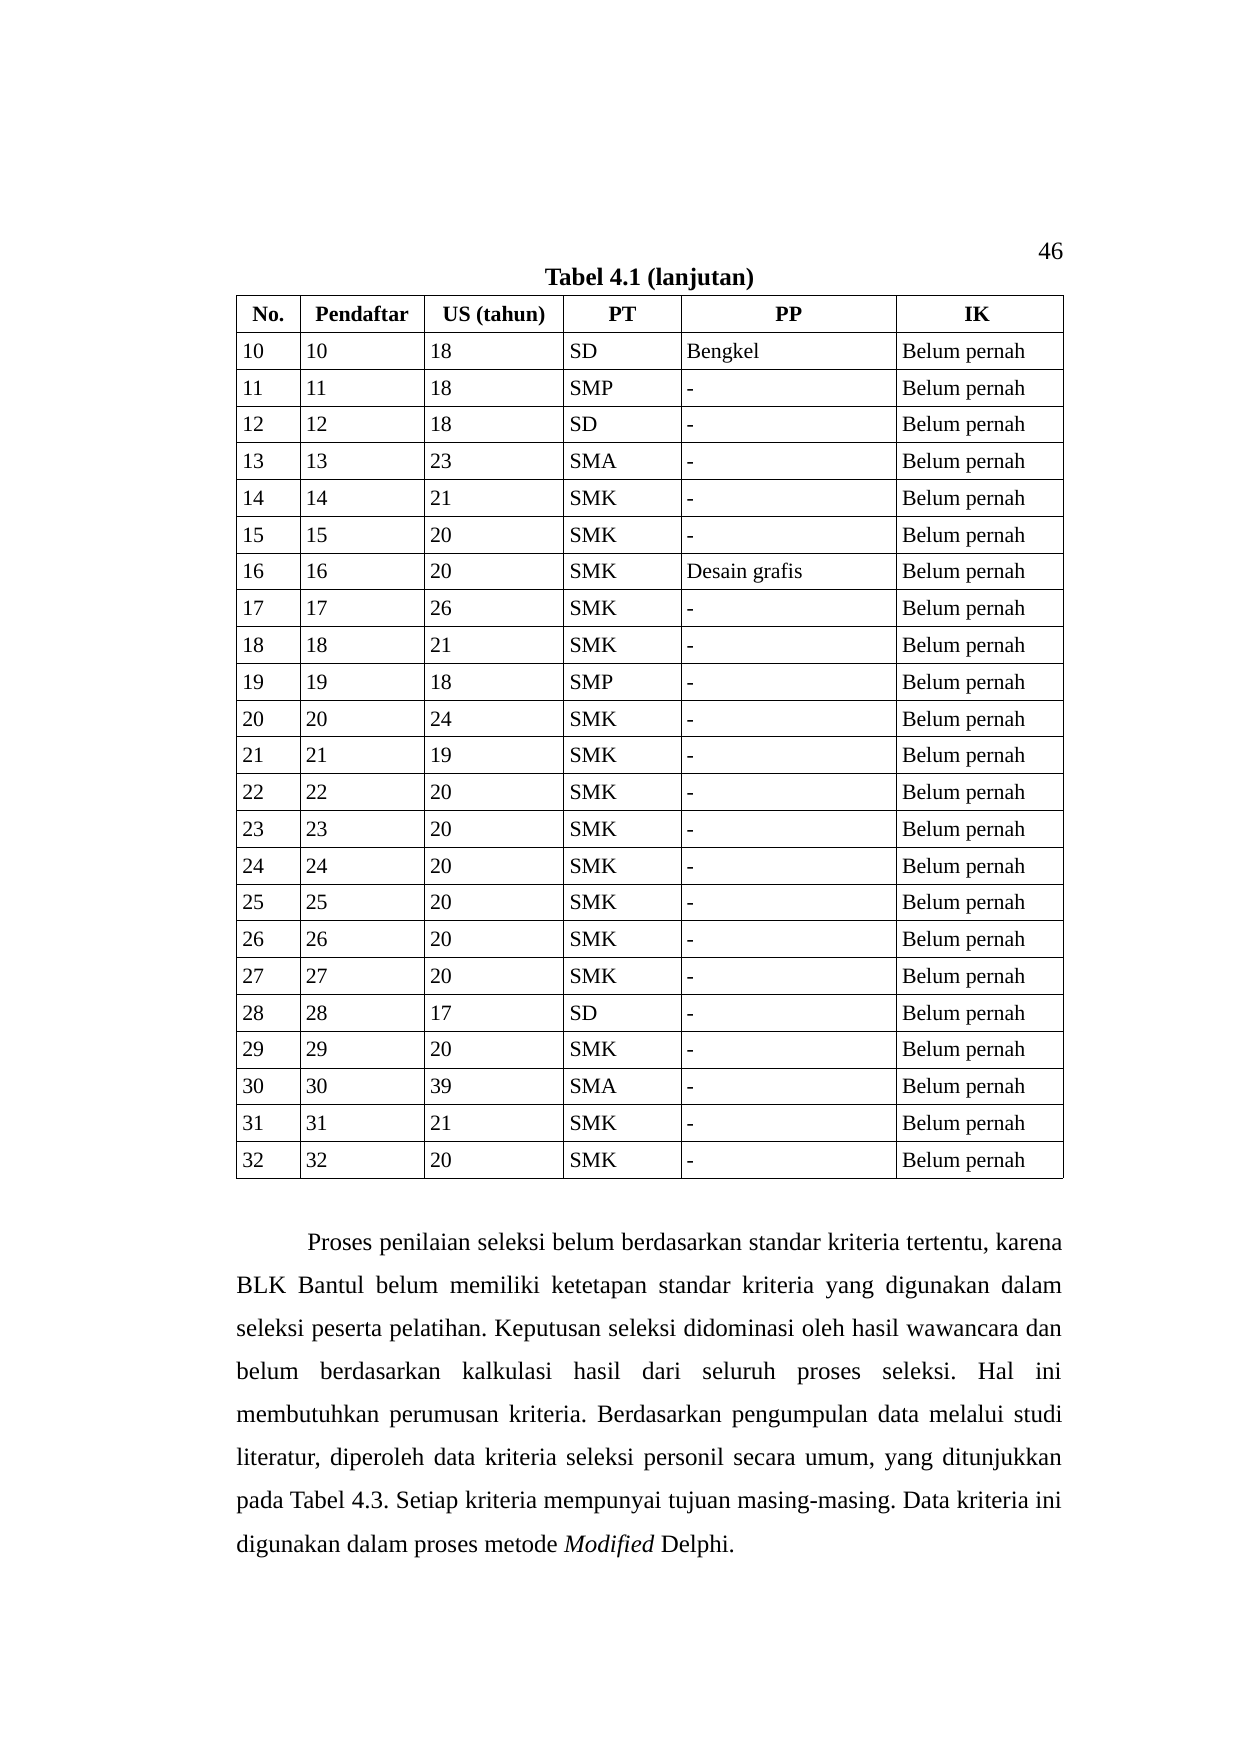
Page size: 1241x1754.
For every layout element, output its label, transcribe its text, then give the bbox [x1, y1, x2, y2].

table_cell Bengkel [682, 333, 896, 369]
table_cell SMK [564, 1105, 681, 1141]
table_cell - [682, 811, 896, 847]
table_cell 25 [237, 885, 300, 920]
table_header No. [237, 296, 300, 332]
table_cell 20 [425, 774, 563, 810]
table_cell SMK [564, 480, 681, 516]
table_cell - [682, 921, 896, 957]
table_cell 23 [237, 811, 300, 847]
table_cell 26 [237, 921, 300, 957]
table_cell 27 [237, 958, 300, 994]
table_cell 18 [425, 407, 563, 442]
table_cell 20 [425, 921, 563, 957]
table_cell 20 [425, 554, 563, 589]
table_header PP [682, 296, 896, 332]
table_cell SMK [564, 885, 681, 920]
table_cell SMK [564, 958, 681, 994]
table_cell 23 [425, 443, 563, 479]
table_cell 12 [237, 407, 300, 442]
table_cell 19 [425, 737, 563, 773]
table_cell Belum pernah [897, 958, 1063, 994]
table_cell 17 [425, 995, 563, 1031]
table_cell SMK [564, 701, 681, 736]
table_cell - [682, 443, 896, 479]
text Tabel 4.1 (lanjutan) [232, 262, 1067, 291]
table_cell Belum pernah [897, 664, 1063, 700]
table_cell SMK [564, 774, 681, 810]
table_cell 30 [237, 1069, 300, 1104]
table_cell Belum pernah [897, 1069, 1063, 1104]
table_cell Desain grafis [682, 554, 896, 589]
table_cell 22 [237, 774, 300, 810]
table_cell 32 [237, 1142, 300, 1178]
table_cell 18 [301, 627, 424, 663]
table_cell 14 [301, 480, 424, 516]
table_cell - [682, 480, 896, 516]
table_cell SMK [564, 921, 681, 957]
table_cell 17 [237, 590, 300, 626]
table_header PT [564, 296, 681, 332]
table_cell 13 [237, 443, 300, 479]
table_cell 28 [301, 995, 424, 1031]
table_cell Belum pernah [897, 1105, 1063, 1141]
table_cell SMK [564, 554, 681, 589]
table_cell - [682, 1105, 896, 1141]
table_cell SMK [564, 1032, 681, 1067]
table_cell 13 [301, 443, 424, 479]
table_cell 24 [301, 848, 424, 883]
table_cell 18 [425, 370, 563, 406]
table_cell 26 [425, 590, 563, 626]
table_cell SMK [564, 517, 681, 553]
table_cell 27 [301, 958, 424, 994]
table_cell 21 [237, 737, 300, 773]
table_cell 16 [237, 554, 300, 589]
table_cell 20 [425, 811, 563, 847]
table_cell 18 [237, 627, 300, 663]
table_cell - [682, 701, 896, 736]
table_cell 11 [237, 370, 300, 406]
table_cell 18 [425, 664, 563, 700]
table_cell 20 [425, 517, 563, 553]
table_cell SMA [564, 443, 681, 479]
table_cell SMK [564, 1142, 681, 1178]
table_cell Belum pernah [897, 737, 1063, 773]
table_cell 10 [301, 333, 424, 369]
table_cell 25 [301, 885, 424, 920]
table_cell Belum pernah [897, 627, 1063, 663]
table_cell - [682, 885, 896, 920]
table_cell SD [564, 995, 681, 1031]
table_cell 29 [301, 1032, 424, 1067]
table_cell - [682, 590, 896, 626]
table_cell - [682, 1142, 896, 1178]
table_cell 24 [237, 848, 300, 883]
table_cell 32 [301, 1142, 424, 1178]
table_cell Belum pernah [897, 848, 1063, 883]
table_cell - [682, 1069, 896, 1104]
table_cell SD [564, 407, 681, 442]
table_cell Belum pernah [897, 885, 1063, 920]
table_cell 11 [301, 370, 424, 406]
table_cell 19 [301, 664, 424, 700]
table_cell 31 [237, 1105, 300, 1141]
table_cell 22 [301, 774, 424, 810]
table_header IK [897, 296, 1063, 332]
table_cell Belum pernah [897, 517, 1063, 553]
table_cell 21 [425, 627, 563, 663]
table_cell 19 [237, 664, 300, 700]
table_cell 29 [237, 1032, 300, 1067]
table_cell - [682, 1032, 896, 1067]
table_cell - [682, 370, 896, 406]
table_cell 12 [301, 407, 424, 442]
table_cell Belum pernah [897, 443, 1063, 479]
table_cell Belum pernah [897, 1032, 1063, 1067]
table_cell 30 [301, 1069, 424, 1104]
table_cell 15 [237, 517, 300, 553]
table_cell Belum pernah [897, 995, 1063, 1031]
table_cell SMK [564, 848, 681, 883]
table_cell SMK [564, 811, 681, 847]
table_cell 21 [425, 1105, 563, 1141]
table_cell 20 [301, 701, 424, 736]
table_cell Belum pernah [897, 370, 1063, 406]
table_cell Belum pernah [897, 480, 1063, 516]
table_cell 26 [301, 921, 424, 957]
table_cell 18 [425, 333, 563, 369]
table_cell 20 [425, 958, 563, 994]
table_cell 20 [425, 848, 563, 883]
table_cell 20 [425, 1142, 563, 1178]
table_cell Belum pernah [897, 333, 1063, 369]
table_cell SMA [564, 1069, 681, 1104]
table_cell 21 [425, 480, 563, 516]
table_cell - [682, 737, 896, 773]
table_cell SMK [564, 737, 681, 773]
table_cell SMP [564, 664, 681, 700]
table_cell SD [564, 333, 681, 369]
table_cell 31 [301, 1105, 424, 1141]
table_cell Belum pernah [897, 590, 1063, 626]
table_cell SMK [564, 590, 681, 626]
table_header Pendaftar [301, 296, 424, 332]
table_cell 14 [237, 480, 300, 516]
table_cell SMK [564, 627, 681, 663]
table_cell 17 [301, 590, 424, 626]
table_cell SMP [564, 370, 681, 406]
table_cell - [682, 664, 896, 700]
table_cell - [682, 995, 896, 1031]
table_cell 20 [237, 701, 300, 736]
text Proses penilaian seleksi belum berdasarkan standar kriteria tertentu, karena BLK Bantul belum memiliki ketetapan standar kriteria yang digunakan dalam seleksi peserta pelatihan. Keputusan seleksi didominasi oleh hasil wawancara dan belum berdasarkan kalkulasi hasil dari seluruh proses seleksi. Hal ini membutuhkan perumusan kriteria. Berdasarkan pengumpulan data melalui studi literatur, diperoleh data kriteria seleksi personil secara umum, yang ditunjukkan pada Tabel 4.3. Setiap kriteria mempunyai tujuan masing-masing. Data kriteria ini digunakan dalam proses metode Modified Delphi. [236, 1227, 1063, 1557]
table_cell Belum pernah [897, 701, 1063, 736]
table_cell 39 [425, 1069, 563, 1104]
table_cell - [682, 627, 896, 663]
table_cell - [682, 958, 896, 994]
table_cell - [682, 848, 896, 883]
table_header US (tahun) [425, 296, 563, 332]
table_cell 23 [301, 811, 424, 847]
table_cell 15 [301, 517, 424, 553]
table_cell 10 [237, 333, 300, 369]
table_cell 20 [425, 885, 563, 920]
table_cell Belum pernah [897, 554, 1063, 589]
table_cell Belum pernah [897, 921, 1063, 957]
table_cell - [682, 517, 896, 553]
table_cell - [682, 407, 896, 442]
table_cell 28 [237, 995, 300, 1031]
table_cell Belum pernah [897, 774, 1063, 810]
table_cell 24 [425, 701, 563, 736]
table_cell - [682, 774, 896, 810]
table_cell 20 [425, 1032, 563, 1067]
table_cell 21 [301, 737, 424, 773]
table_cell Belum pernah [897, 1142, 1063, 1178]
table_cell Belum pernah [897, 811, 1063, 847]
table_cell Belum pernah [897, 407, 1063, 442]
table_cell 16 [301, 554, 424, 589]
